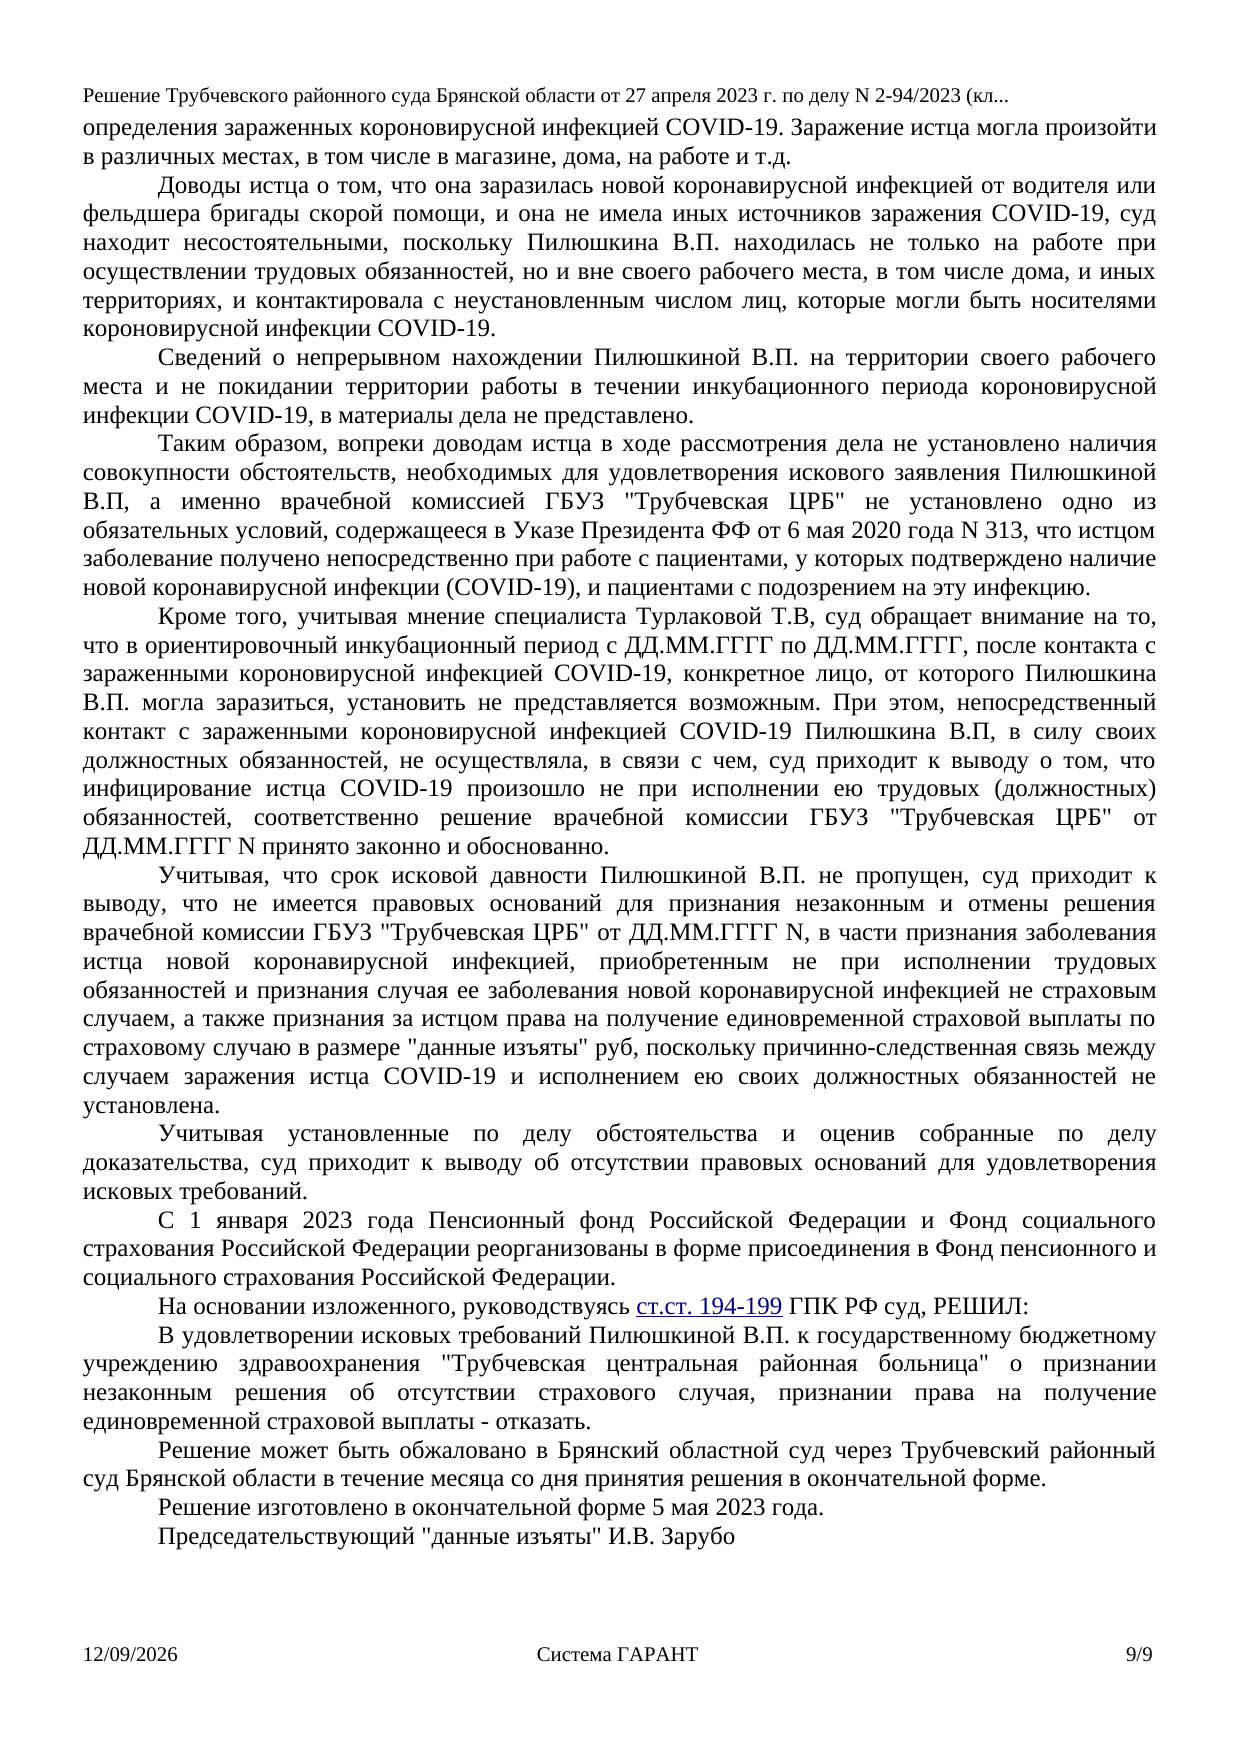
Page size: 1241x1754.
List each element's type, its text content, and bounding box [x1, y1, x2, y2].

text Решение может быть обжаловано в Брянский областной суд через Трубчевский районный суд Брянской области в течение месяца со дня принятия решения в окончательной форме. [83, 1435, 1157, 1492]
text На основании изложенного, руководствуясь ст.ст. 194-199 ГПК РФ суд, РЕШИЛ: [83, 1291, 1157, 1320]
text Кроме того, учитывая мнение специалиста Турлаковой Т.В, суд обращает внимание на то, что в ориентировочный инкубационный период с ДД.ММ.ГГГГ по ДД.ММ.ГГГГ, после контакта с зараженными короновирусной инфекцией COVID-19, конкретное лицо, от которого Пилюшкина В.П. могла заразиться, установить не представляется возможным. При этом, непосредственный контакт с зараженными короновирусной инфекцией COVID-19 Пилюшкина В.П, в силу своих должностных обязанностей, не осуществляла, в связи с чем, суд приходит к выводу о том, что инфицирование истца COVID-19 произошло не при исполнении ею трудовых (должностных) обязанностей, соответственно решение врачебной комиссии ГБУЗ "Трубчевская ЦРБ" от ДД.ММ.ГГГГ N принято законно и обоснованно. [83, 601, 1157, 860]
text Учитывая установленные по делу обстоятельства и оценив собранные по делу доказательства, суд приходит к выводу об отсутствии правовых оснований для удовлетворения исковых требований. [83, 1118, 1157, 1205]
text Доводы истца о том, что она заразилась новой коронавирусной инфекцией от водителя или фельдшера бригады скорой помощи, и она не имела иных источников заражения COVID-19, суд находит несостоятельными, поскольку Пилюшкина В.П. находилась не только на работе при осуществлении трудовых обязанностей, но и вне своего рабочего места, в том числе дома, и иных территориях, и контактировала с неустановленным числом лиц, которые могли быть носителями короновирусной инфекции COVID-19. [83, 170, 1157, 342]
text Учитывая, что срок исковой давности Пилюшкиной В.П. не пропущен, суд приходит к выводу, что не имеется правовых оснований для признания незаконным и отмены решения врачебной комиссии ГБУЗ "Трубчевская ЦРБ" от ДД.ММ.ГГГГ N, в части признания заболевания истца новой коронавирусной инфекцией, приобретенным не при исполнении трудовых обязанностей и признания случая ее заболевания новой коронавирусной инфекцией не страховым случаем, а также признания за истцом права на получение единовременной страховой выплаты по страховому случаю в размере "данные изъяты" руб, поскольку причинно-следственная связь между случаем заражения истца COVID-19 и исполнением ею своих должностных обязанностей не установлена. [83, 860, 1157, 1118]
text определения зараженных короновирусной инфекцией COVID-19. Заражение истца могла произойти в различных местах, в том числе в магазине, дома, на работе и т.д. [83, 112, 1157, 170]
text Таким образом, вопреки доводам истца в ходе рассмотрения дела не установлено наличия совокупности обстоятельств, необходимых для удовлетворения искового заявления Пилюшкиной В.П, а именно врачебной комиссией ГБУЗ "Трубчевская ЦРБ" не установлено одно из обязательных условий, содержащееся в Указе Президента ФФ от 6 мая 2020 года N 313, что истцом заболевание получено непосредственно при работе с пациентами, у которых подтверждено наличие новой коронавирусной инфекции (COVID-19), и пациентами с подозрением на эту инфекцию. [83, 428, 1157, 601]
text В удовлетворении исковых требований Пилюшкиной В.П. к государственному бюджетному учреждению здравоохранения "Трубчевская центральная районная больница" о признании незаконным решения об отсутствии страхового случая, признании права на получение единовременной страховой выплаты - отказать. [83, 1320, 1157, 1435]
text Сведений о непрерывном нахождении Пилюшкиной В.П. на территории своего рабочего места и не покидании территории работы в течении инкубационного периода короновирусной инфекции COVID-19, в материалы дела не представлено. [83, 342, 1157, 428]
text Председательствующий "данные изъяты" И.В. Зарубо [83, 1521, 1157, 1550]
text Решение изготовлено в окончательной форме 5 мая 2023 года. [83, 1492, 1157, 1521]
text С 1 января 2023 года Пенсионный фонд Российской Федерации и Фонд социального страхования Российской Федерации реорганизованы в форме присоединения в Фонд пенсионного и социального страхования Российской Федерации. [83, 1205, 1157, 1291]
